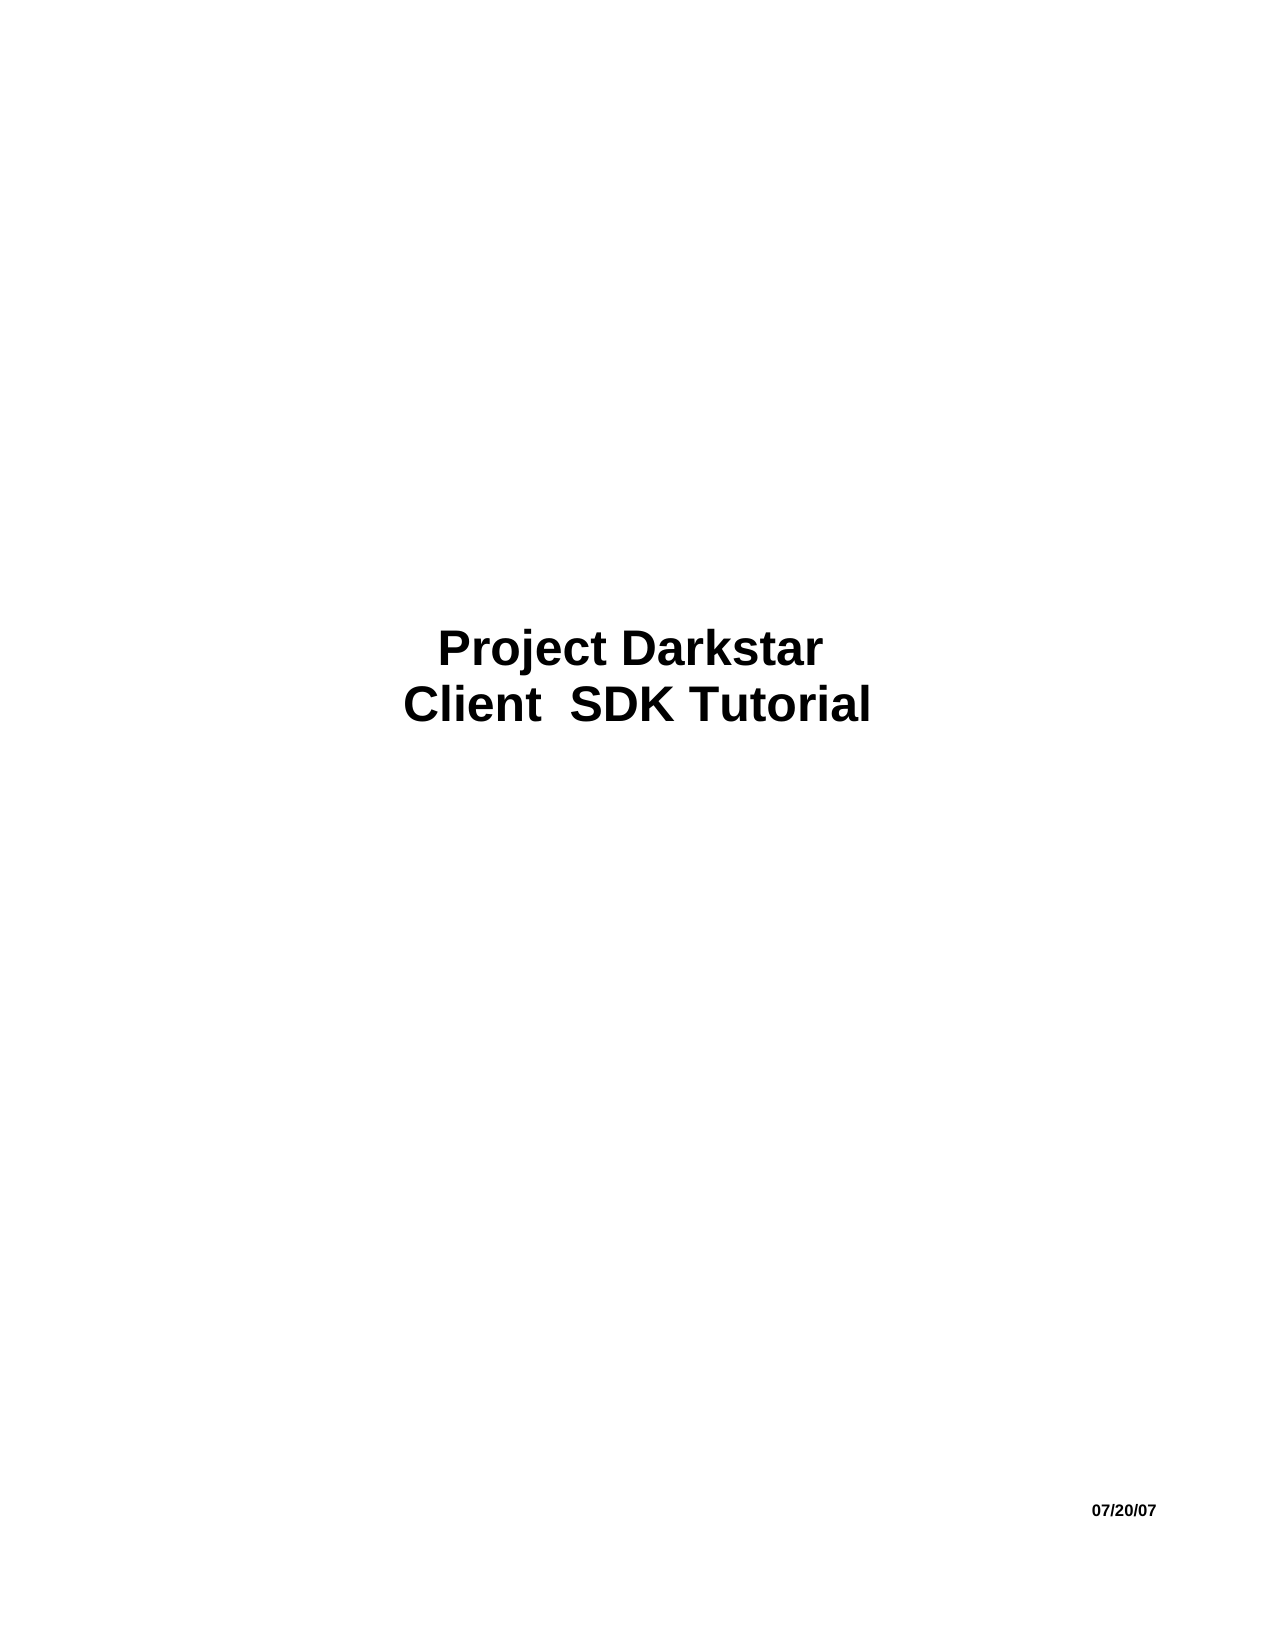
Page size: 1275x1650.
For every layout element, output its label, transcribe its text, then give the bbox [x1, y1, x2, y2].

title Project Darkstar Client SDK Tutorial [118, 620, 1156, 731]
